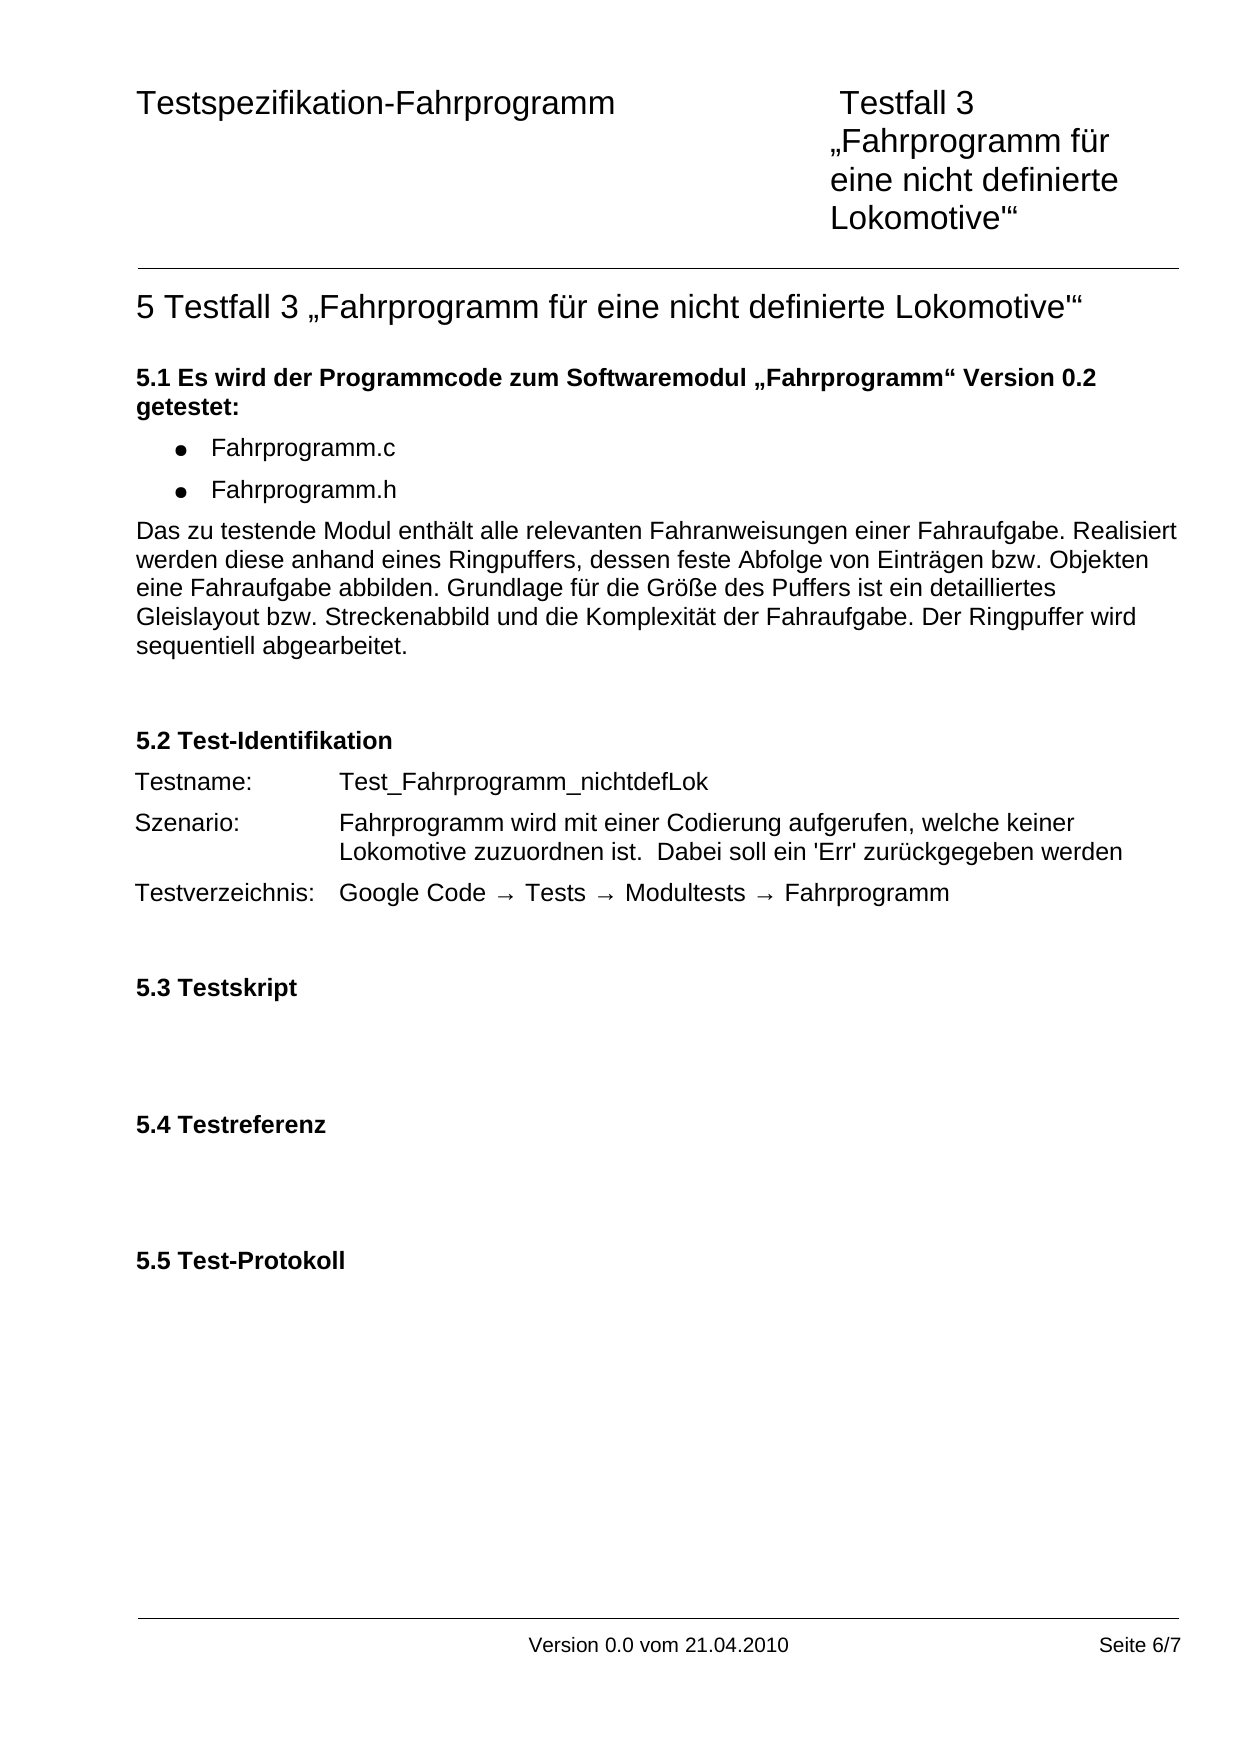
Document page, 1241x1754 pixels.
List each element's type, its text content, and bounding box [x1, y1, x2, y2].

subtitle Es wird der Programmcode zum Softwaremodul „Fahrprogramm“ Version 0.2 getestet: [136, 363, 1181, 421]
text Szenario: Fahrprogramm wird mit einer Codierung aufgerufen, welche keiner Lokomotive zuzuordnen ist. Dabei soll ein 'Err' zurückgegeben werden [134, 808, 1181, 866]
subtitle Test-Identifikation [136, 726, 1181, 754]
subtitle Testskript [136, 973, 1181, 1002]
subtitle Test-Protokoll [136, 1246, 1181, 1274]
subtitle Testfall 3 „Fahrprogramm für eine nicht definierte Lokomotive'“ [136, 289, 1181, 326]
list Fahrprogramm.h [173, 474, 1181, 503]
text Testname: Test_Fahrprogramm_nichtdefLok [134, 767, 1181, 796]
text Testverzeichnis: Google Code → Tests → Modultests → Fahrprogramm [134, 878, 1181, 907]
subtitle Testreferenz [136, 1109, 1181, 1138]
text Das zu testende Modul enthält alle relevanten Fahranweisungen einer Fahraufgabe. Realisiert werden diese anhand eines Ringpuffers, dessen feste Abfolge von Einträgen bzw. Objekten eine Fahraufgabe abbilden. Grundlage für die Größe des Puffers ist ein detailliertes Gleislayout bzw. Streckenabbild und die Komplexität der Fahraufgabe. Der Ringpuffer wird sequentiell abgearbeitet. [136, 516, 1181, 659]
list Fahrprogramm.c [173, 433, 1181, 462]
